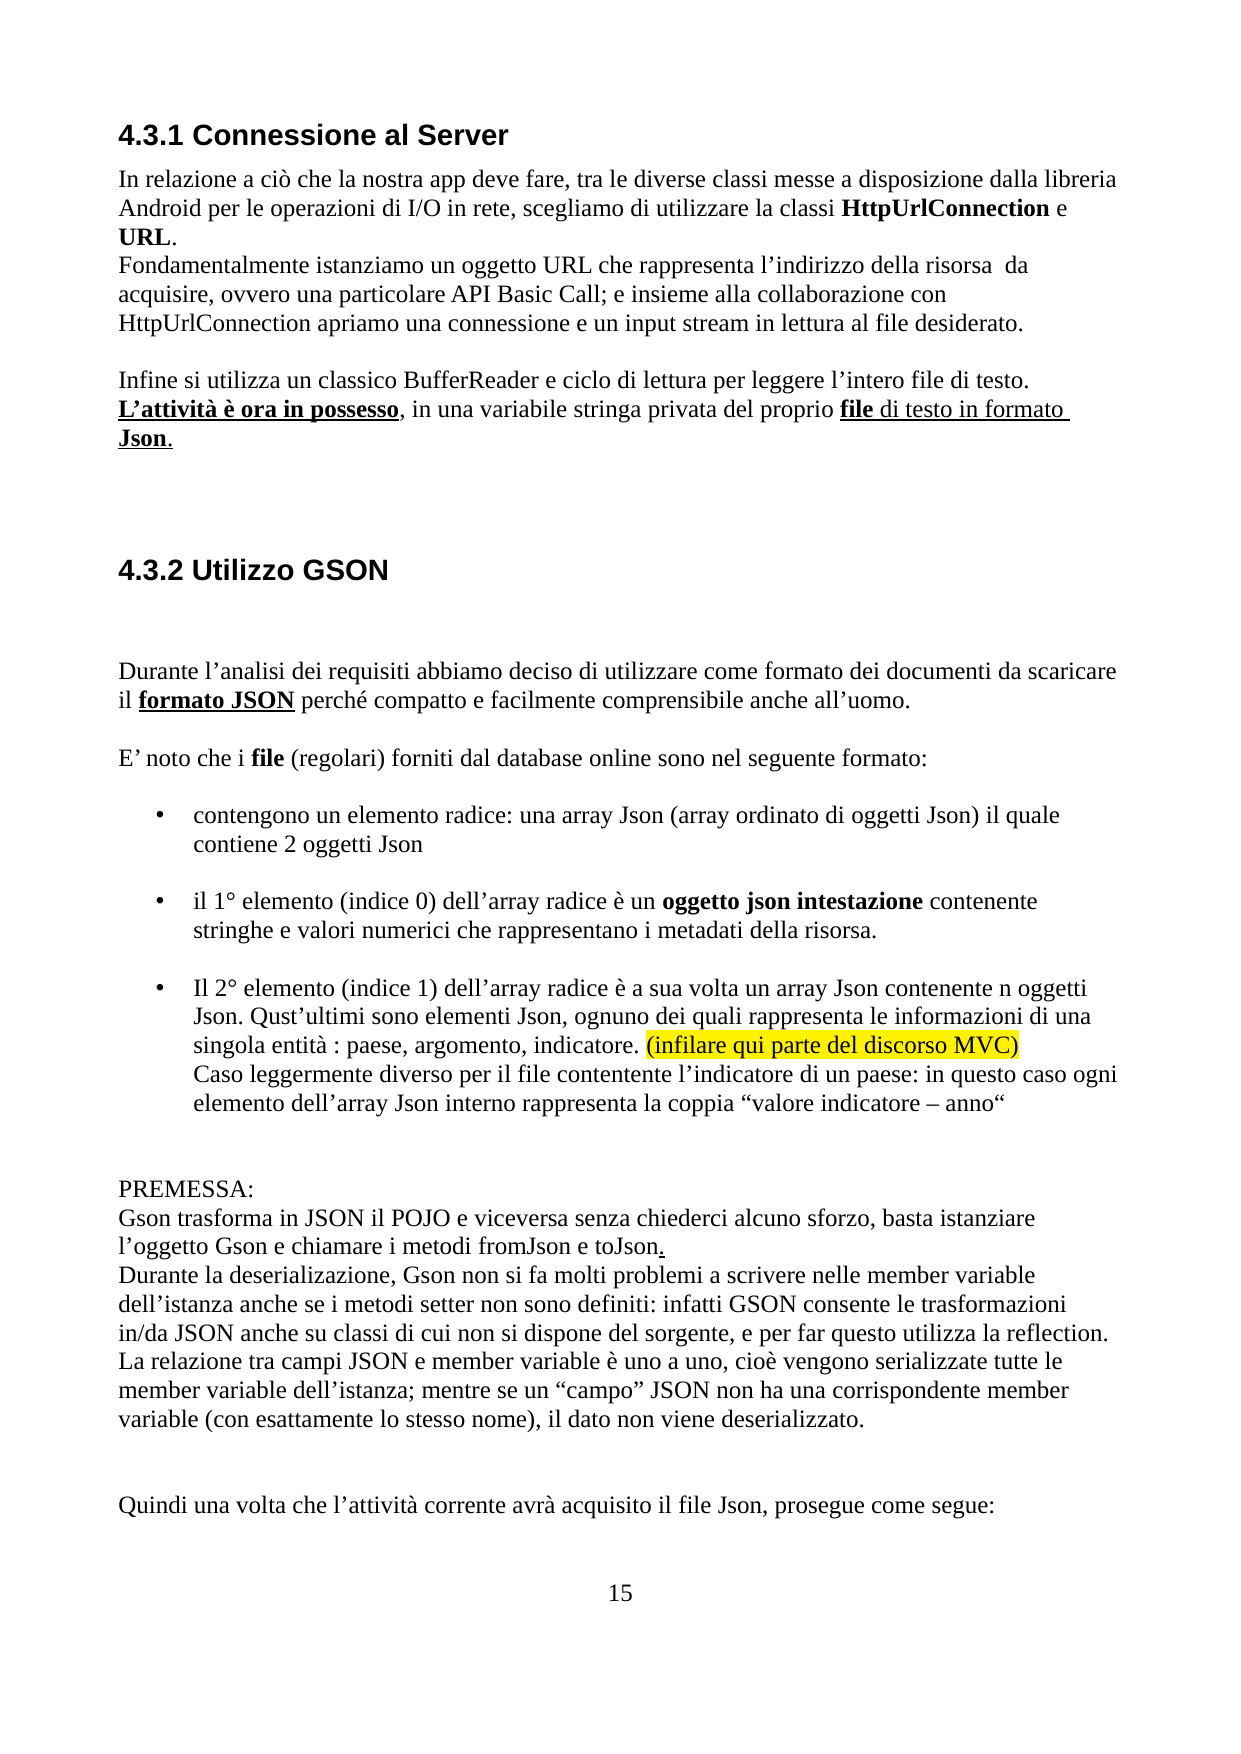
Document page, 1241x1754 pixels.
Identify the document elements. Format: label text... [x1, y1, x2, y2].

list contengono un elemento radice: una array Json (array ordinato di oggetti Json) il quale contiene 2 oggetti Json [156, 800, 1122, 858]
text Durante la deserializazione, Gson non si fa molti problemi a scrivere nelle member variable dell’istanza anche se i metodi setter non sono definiti: infatti GSON consente le trasformazioni in/da JSON anche su classi di cui non si dispone del sorgente, e per far questo utilizza la reflection. [118, 1260, 1122, 1346]
text L’attività è ora in possesso, in una variabile stringa privata del proprio file di testo in formato Json. [118, 394, 1122, 452]
list Caso leggermente diverso per il file contentente l’indicatore di un paese: in questo caso ogni elemento dell’array Json interno rappresenta la coppia “valore indicatore – anno“ [156, 1059, 1122, 1116]
text Infine si utilizza un classico BufferReader e ciclo di lettura per leggere l’intero file di testo. [118, 366, 1122, 394]
text In relazione a ciò che la nostra app deve fare, tra le diverse classi messe a disposizione dalla libreria Android per le operazioni di I/O in rete, scegliamo di utilizzare la classi HttpUrlConnection e URL. [118, 164, 1122, 251]
text Quindi una volta che l’attività corrente avrà acquisito il file Json, prosegue come segue: [118, 1490, 1122, 1519]
text La relazione tra campi JSON e member variable è uno a uno, cioè vengono serializzate tutte le member variable dell’istanza; mentre se un “campo” JSON non ha una corrispondente member variable (con esattamente lo stesso nome), il dato non viene deserializzato. [118, 1346, 1122, 1433]
text Gson trasforma in JSON il POJO e viceversa senza chiederci alcuno sforzo, basta istanziare l’oggetto Gson e chiamare i metodi fromJson e toJson. [118, 1203, 1122, 1260]
subtitle 4.3.1 Connessione al Server [118, 118, 1122, 152]
text Fondamentalmente istanziamo un oggetto URL che rappresenta l’indirizzo della risorsa da acquisire, ovvero una particolare API Basic Call; e insieme alla collaborazione con HttpUrlConnection apriamo una connessione e un input stream in lettura al file desiderato. [118, 251, 1122, 337]
text Durante l’analisi dei requisiti abbiamo deciso di utilizzare come formato dei documenti da scaricare il formato JSON perché compatto e facilmente comprensibile anche all’uomo. [118, 656, 1122, 714]
list Il 2° elemento (indice 1) dell’array radice è a sua volta un array Json contenente n oggetti Json. Qust’ultimi sono elementi Json, ognuno dei quali rappresenta le informazioni di una singola entità : paese, argomento, indicatore. (infilare qui parte del discorso MVC) [156, 973, 1122, 1059]
list il 1° elemento (indice 0) dell’array radice è un oggetto json intestazione contenente stringhe e valori numerici che rappresentano i metadati della risorsa. [156, 886, 1122, 944]
subtitle 4.3.2 Utilizzo GSON [118, 553, 1122, 586]
text PREMESSA: [118, 1174, 1122, 1203]
text E’ noto che i file (regolari) forniti dal database online sono nel seguente formato: [118, 743, 1122, 771]
